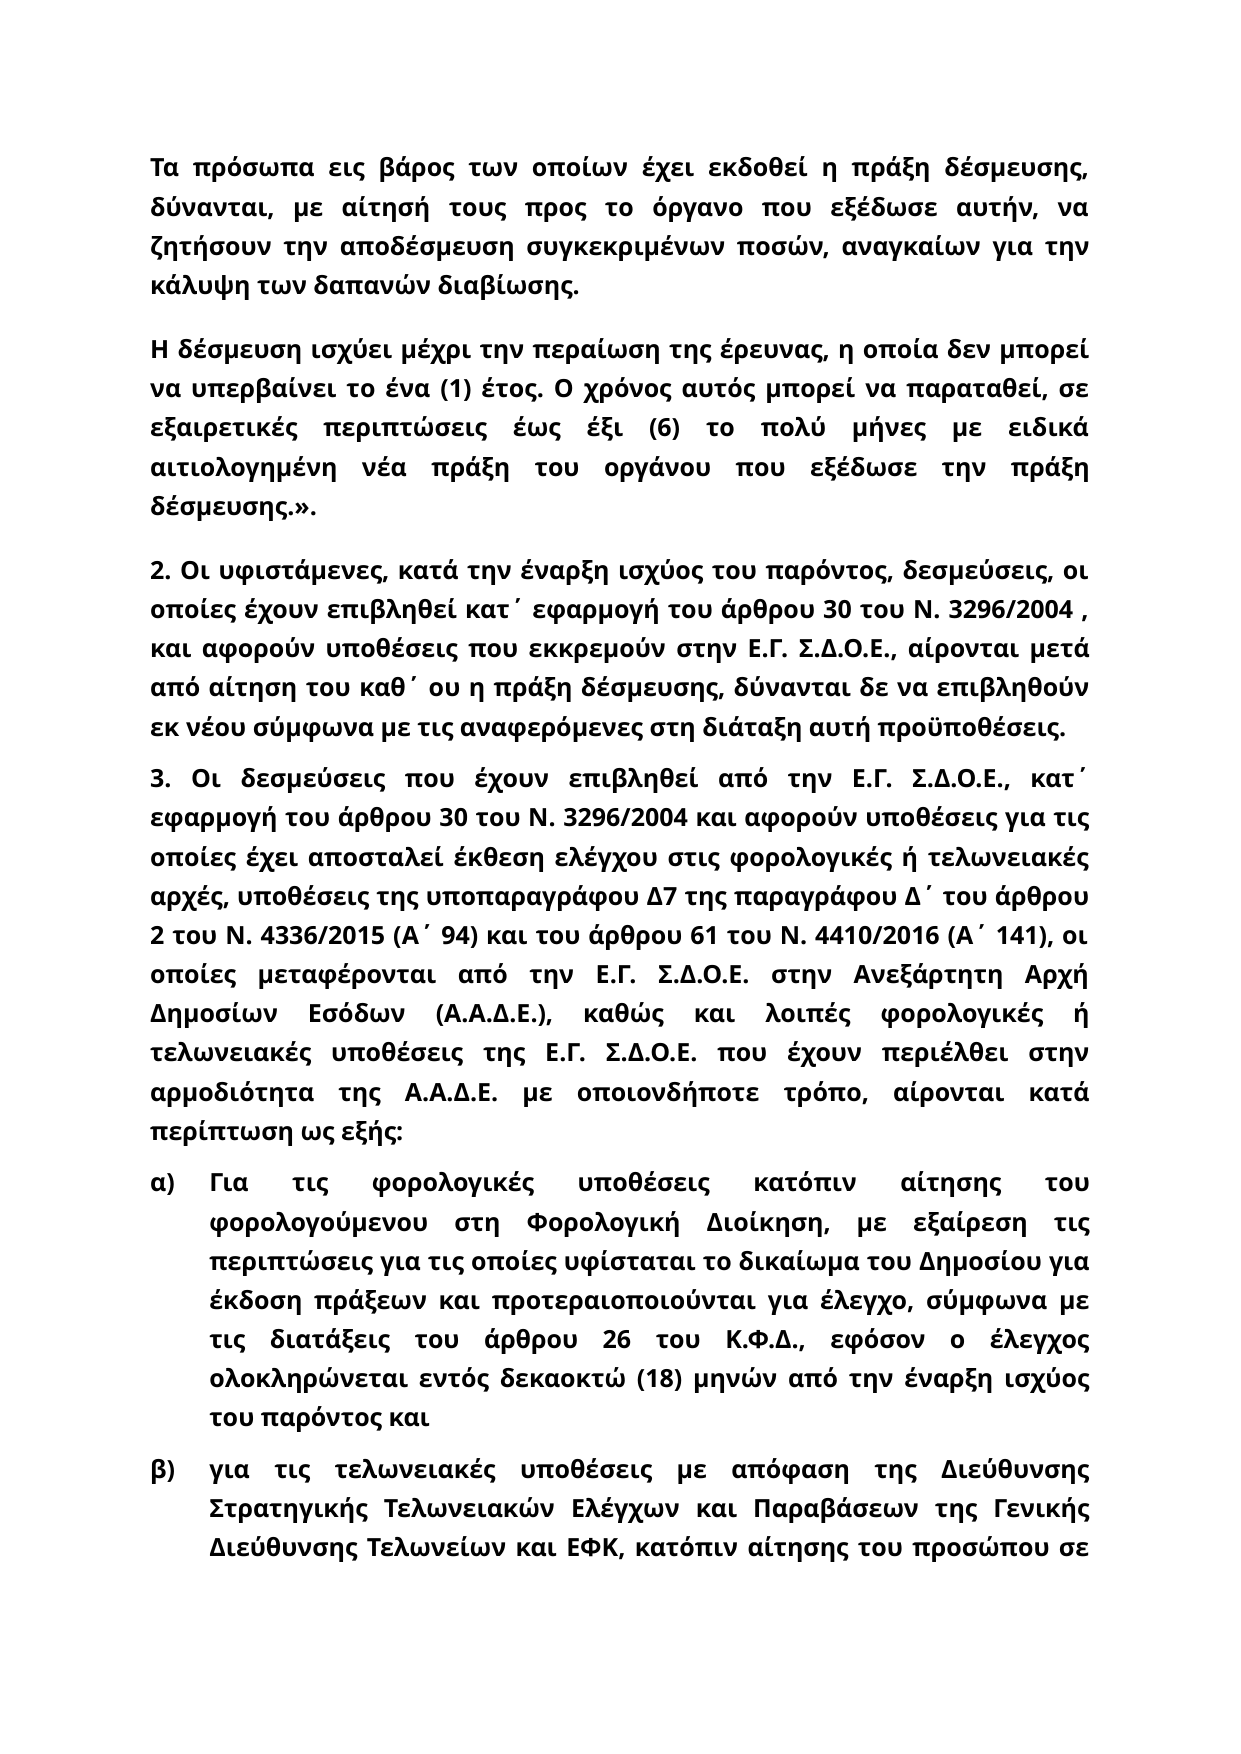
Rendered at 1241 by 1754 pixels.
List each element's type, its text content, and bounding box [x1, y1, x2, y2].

list β) για τις τελωνειακές υποθέσεις με απόφαση της Διεύθυνσης Στρατηγικής Τελωνειακών Ελέγχων και Παραβάσεων της Γενικής Διεύθυνσης Τελωνείων και ΕΦΚ, κατόπιν αίτησης του προσώπου σε [150, 1452, 1090, 1564]
text 2. Οι υφιστάμενες, κατά την έναρξη ισχύος του παρόντος, δεσμεύσεις, οι οποίες έχουν επιβληθεί κατ΄ εφαρμογή του άρθρου 30 του Ν. 3296/2004 , και αφορούν υποθέσεις που εκκρεμούν στην Ε.Γ. Σ.Δ.Ο.Ε., αίρονται μετά από αίτηση του καθ΄ ου η πράξη δέσμευσης, δύνανται δε να επιβληθούν εκ νέου σύμφωνα με τις αναφερόμενες στη διάταξη αυτή προϋποθέσεις. [150, 552, 1090, 743]
text Η δέσμευση ισχύει μέχρι την περαίωση της έρευνας, η οποία δεν μπορεί να υπερβαίνει το ένα (1) έτος. Ο χρόνος αυτός μπορεί να παραταθεί, σε εξαιρετικές περιπτώσεις έως έξι (6) το πολύ μήνες με ειδικά αιτιολογημένη νέα πράξη του οργάνου που εξέδωσε την πράξη δέσμευσης.». [150, 332, 1090, 522]
text Τα πρόσωπα εις βάρος των οποίων έχει εκδοθεί η πράξη δέσμευσης, δύνανται, με αίτησή τους προς το όργανο που εξέδωσε αυτήν, να ζητήσουν την αποδέσμευση συγκεκριμένων ποσών, αναγκαίων για την κάλυψη των δαπανών διαβίωσης. [150, 150, 1090, 302]
text 3. Οι δεσμεύσεις που έχουν επιβληθεί από την Ε.Γ. Σ.Δ.Ο.Ε., κατ΄ εφαρμογή του άρθρου 30 του Ν. 3296/2004 και αφορούν υποθέσεις για τις οποίες έχει αποσταλεί έκθεση ελέγχου στις φορολογικές ή τελωνειακές αρχές, υποθέσεις της υποπαραγράφου Δ7 της παραγράφου Δ΄ του άρθρου 2 του Ν. 4336/2015 (Α΄ 94) και του άρθρου 61 του Ν. 4410/2016 (Α΄ 141), οι οποίες μεταφέρονται από την Ε.Γ. Σ.Δ.Ο.Ε. στην Ανεξάρτητη Αρχή Δημοσίων Εσόδων (Α.Α.Δ.Ε.), καθώς και λοιπές φορολογικές ή τελωνειακές υποθέσεις της Ε.Γ. Σ.Δ.Ο.Ε. που έχουν περιέλθει στην αρμοδιότητα της Α.Α.Δ.Ε. με οποιονδήποτε τρόπο, αίρονται κατά περίπτωση ως εξής: [150, 761, 1090, 1147]
list α) Για τις φορολογικές υποθέσεις κατόπιν αίτησης του φορολογούμενου στη Φορολογική Διοίκηση, με εξαίρεση τις περιπτώσεις για τις οποίες υφίσταται το δικαίωμα του Δημοσίου για έκδοση πράξεων και προτεραιοποιούνται για έλεγχο, σύμφωνα με τις διατάξεις του άρθρου 26 του Κ.Φ.Δ., εφόσον ο έλεγχος ολοκληρώνεται εντός δεκαοκτώ (18) μηνών από την έναρξη ισχύος του παρόντος και [150, 1165, 1090, 1434]
